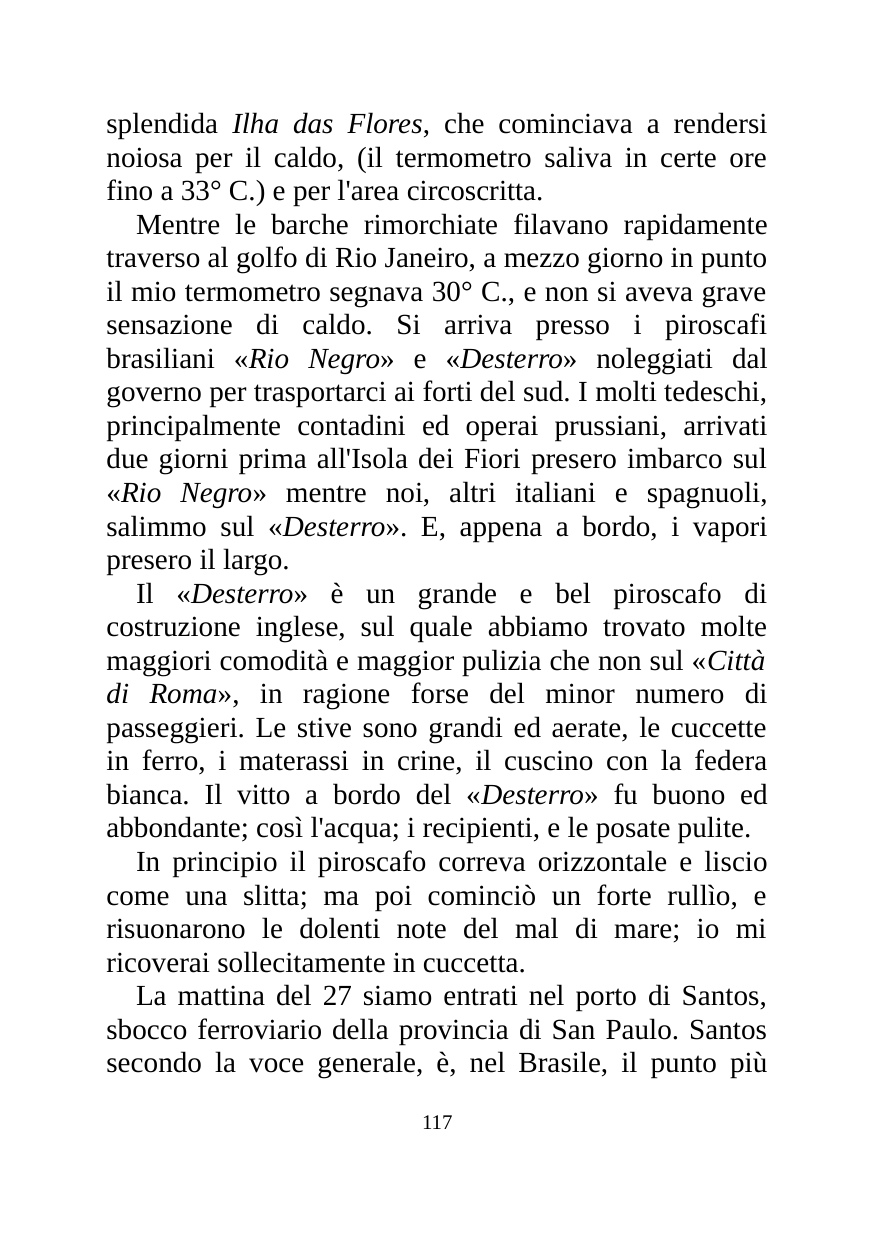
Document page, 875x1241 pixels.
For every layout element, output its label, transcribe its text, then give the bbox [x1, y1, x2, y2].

text Il «Desterro» è un grande e bel piroscafo di costruzione inglese, sul quale abbiamo trovato molte maggiori comodità e maggior pulizia che non sul «Città di Roma», in ragione forse del minor numero di passeggieri. Le stive sono grandi ed aerate, le cuccette in ferro, i materassi in crine, il cuscino con la federa bianca. Il vitto a bordo del «Desterro» fu buono ed abbondante; così l'acqua; i recipienti, e le posate pulite. [106, 576, 768, 844]
text Mentre le barche rimorchiate filavano rapidamente traverso al golfo di Rio Janeiro, a mezzo giorno in punto il mio termometro segnava 30° C., e non si aveva grave sensazione di caldo. Si arriva presso i piroscafi brasiliani «Rio Negro» e «Desterro» noleggiati dal governo per trasportarci ai forti del sud. I molti tedeschi, principalmente contadini ed operai prussiani, arrivati due giorni prima all'Isola dei Fiori presero imbarco sul «Rio Negro» mentre noi, altri italiani e spagnuoli, salimmo sul «Desterro». E, appena a bordo, i vapori presero il largo. [106, 207, 768, 576]
text splendida Ilha das Flores, che cominciava a rendersi noiosa per il caldo, (il termometro saliva in certe ore fino a 33° C.) e per l'area circoscritta. [106, 106, 768, 207]
text La mattina del 27 siamo entrati nel porto di Santos, sbocco ferroviario della provincia di San Paulo. Santos secondo la voce generale, è, nel Brasile, il punto più [106, 978, 768, 1079]
text In principio il piroscafo correva orizzontale e liscio come una slitta; ma poi cominciò un forte rullìo, e risuonarono le dolenti note del mal di mare; io mi ricoverai sollecitamente in cuccetta. [106, 844, 768, 978]
